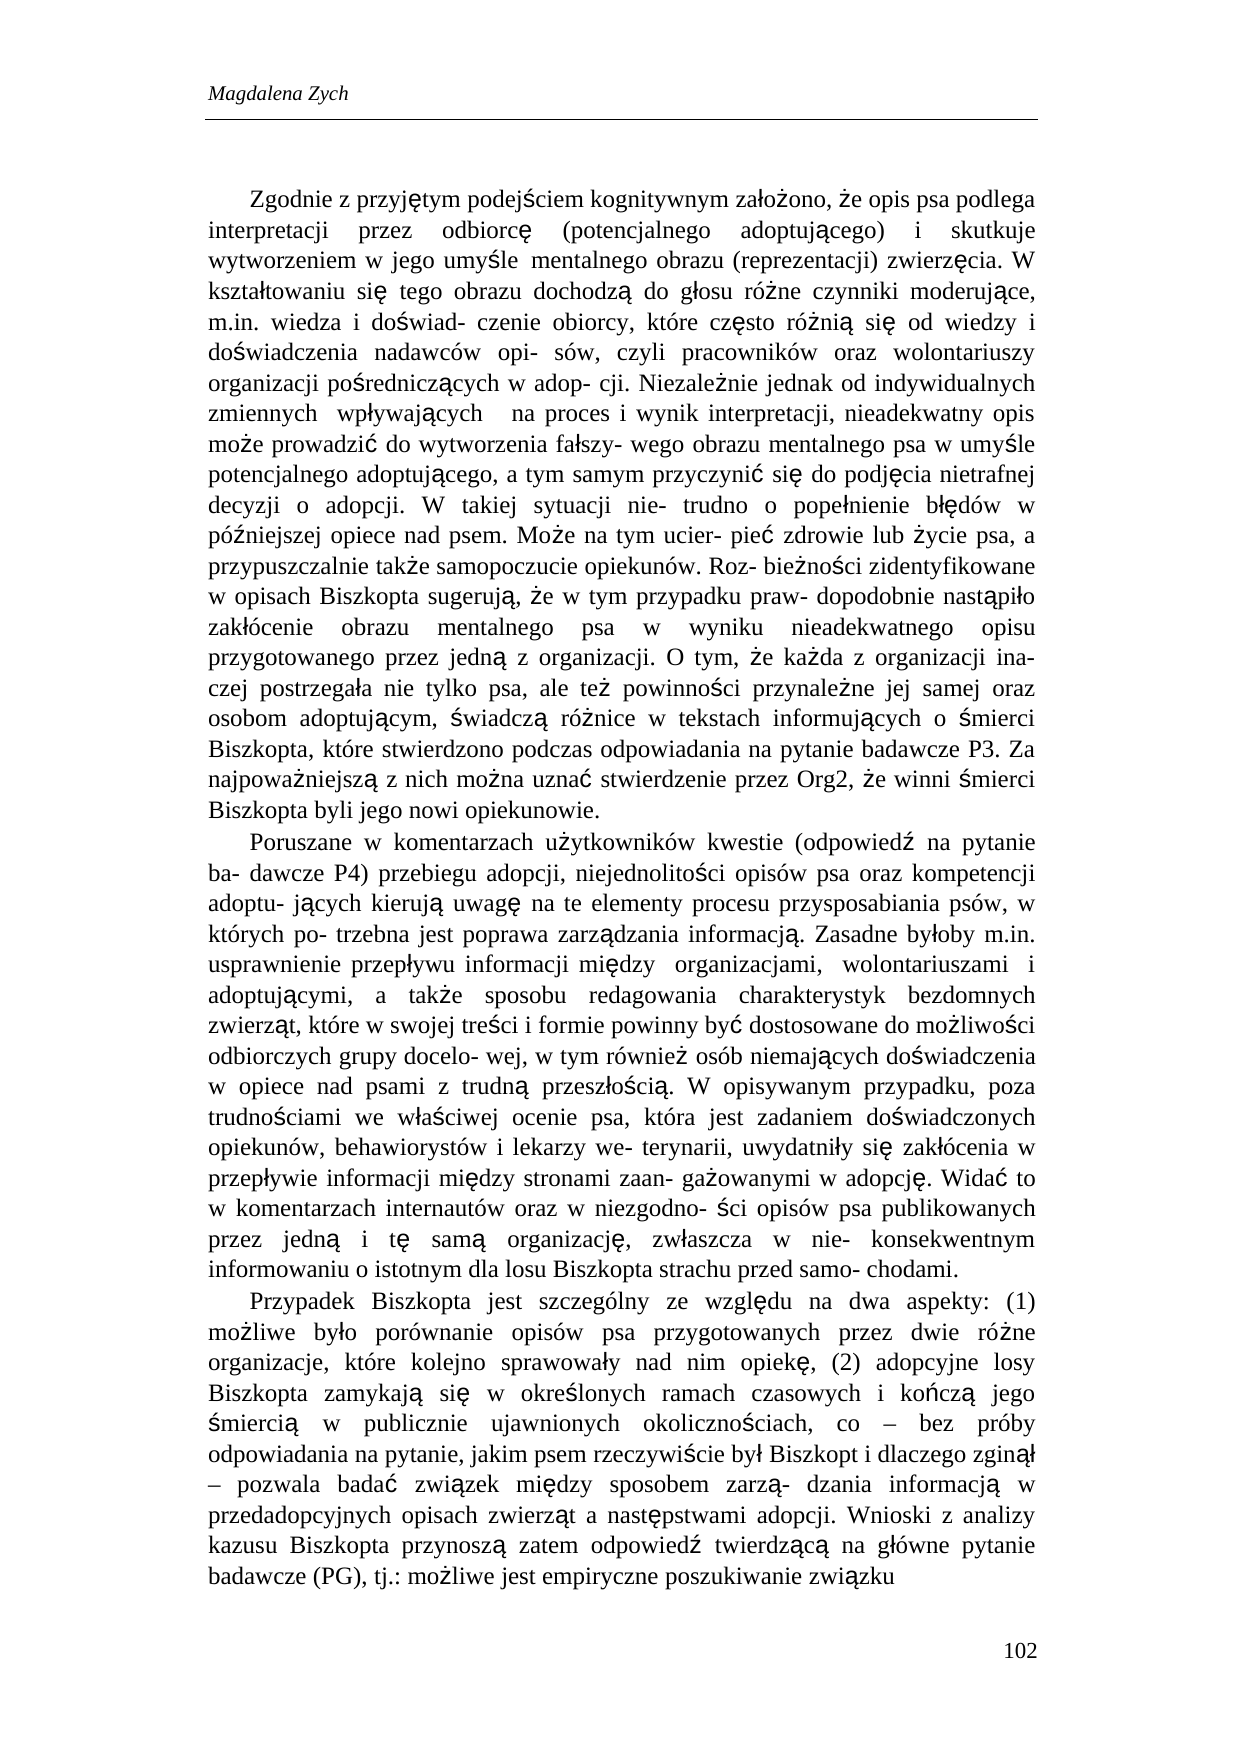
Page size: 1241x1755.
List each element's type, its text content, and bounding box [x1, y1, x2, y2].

text Zgodnie z przyjętym podejściem kognitywnym założono, że opis psa podlega interpretacji przez odbiorcę (potencjalnego adoptującego) i skutkuje wytworzeniem w jego umyśle mentalnego obrazu (reprezentacji) zwierzęcia. W kształtowaniu się tego obrazu dochodzą do głosu różne czynniki moderujące, m.in. wiedza i doświad- czenie obiorcy, które często różnią się od wiedzy i doświadczenia nadawców opi- sów, czyli pracowników oraz wolontariuszy organizacji pośredniczących w adop- cji. Niezależnie jednak od indywidualnych zmiennych wpływających na proces i wynik interpretacji, nieadekwatny opis może prowadzić do wytworzenia fałszy- wego obrazu mentalnego psa w umyśle potencjalnego adoptującego, a tym samym przyczynić się do podjęcia nietrafnej decyzji o adopcji. W takiej sytuacji nie- trudno o popełnienie błędów w późniejszej opiece nad psem. Może na tym ucier- pieć zdrowie lub życie psa, a przypuszczalnie także samopoczucie opiekunów. Roz- bieżności zidentyfikowane w opisach Biszkopta sugerują, że w tym przypadku praw- dopodobnie nastąpiło zakłócenie obrazu mentalnego psa w wyniku nieadekwatnego opisu przygotowanego przez jedną z organizacji. O tym, że każda z organizacji ina- czej postrzegała nie tylko psa, ale też powinności przynależne jej samej oraz osobom adoptującym, świadczą różnice w tekstach informujących o śmierci Biszkopta, które stwierdzono podczas odpowiadania na pytanie badawcze P3. Za najpoważniejszą z nich można uznać stwierdzenie przez Org2, że winni śmierci Biszkopta byli jego nowi opiekunowie. [208, 184, 1036, 823]
text Poruszane w komentarzach użytkowników kwestie (odpowiedź na pytanie ba- dawcze P4) przebiegu adopcji, niejednolitości opisów psa oraz kompetencji adoptu- jących kierują uwagę na te elementy procesu przysposabiania psów, w których po- trzebna jest poprawa zarządzania informacją. Zasadne byłoby m.in. usprawnienie przepływu informacji między organizacjami, wolontariuszami i adoptującymi, a także sposobu redagowania charakterystyk bezdomnych zwierząt, które w swojej treści i formie powinny być dostosowane do możliwości odbiorczych grupy docelo- wej, w tym również osób niemających doświadczenia w opiece nad psami z trudną przeszłością. W opisywanym przypadku, poza trudnościami we właściwej ocenie psa, która jest zadaniem doświadczonych opiekunów, behawiorystów i lekarzy we- terynarii, uwydatniły się zakłócenia w przepływie informacji między stronami zaan- gażowanymi w adopcję. Widać to w komentarzach internautów oraz w niezgodno- ści opisów psa publikowanych przez jedną i tę samą organizację, zwłaszcza w nie- konsekwentnym informowaniu o istotnym dla losu Biszkopta strachu przed samo- chodami. [208, 827, 1036, 1283]
text Magdalena Zych [208, 81, 1241, 105]
text Przypadek Biszkopta jest szczególny ze względu na dwa aspekty: (1) możliwe było porównanie opisów psa przygotowanych przez dwie różne organizacje, które kolejno sprawowały nad nim opiekę, (2) adopcyjne losy Biszkopta zamykają się w określonych ramach czasowych i kończą jego śmiercią w publicznie ujawnionych okolicznościach, co – bez próby odpowiadania na pytanie, jakim psem rzeczywiście był Biszkopt i dlaczego zginął – pozwala badać związek między sposobem zarzą- dzania informacją w przedadopcyjnych opisach zwierząt a następstwami adopcji. Wnioski z analizy kazusu Biszkopta przynoszą zatem odpowiedź twierdzącą na główne pytanie badawcze (PG), tj.: możliwe jest empiryczne poszukiwanie związku [208, 1286, 1036, 1590]
